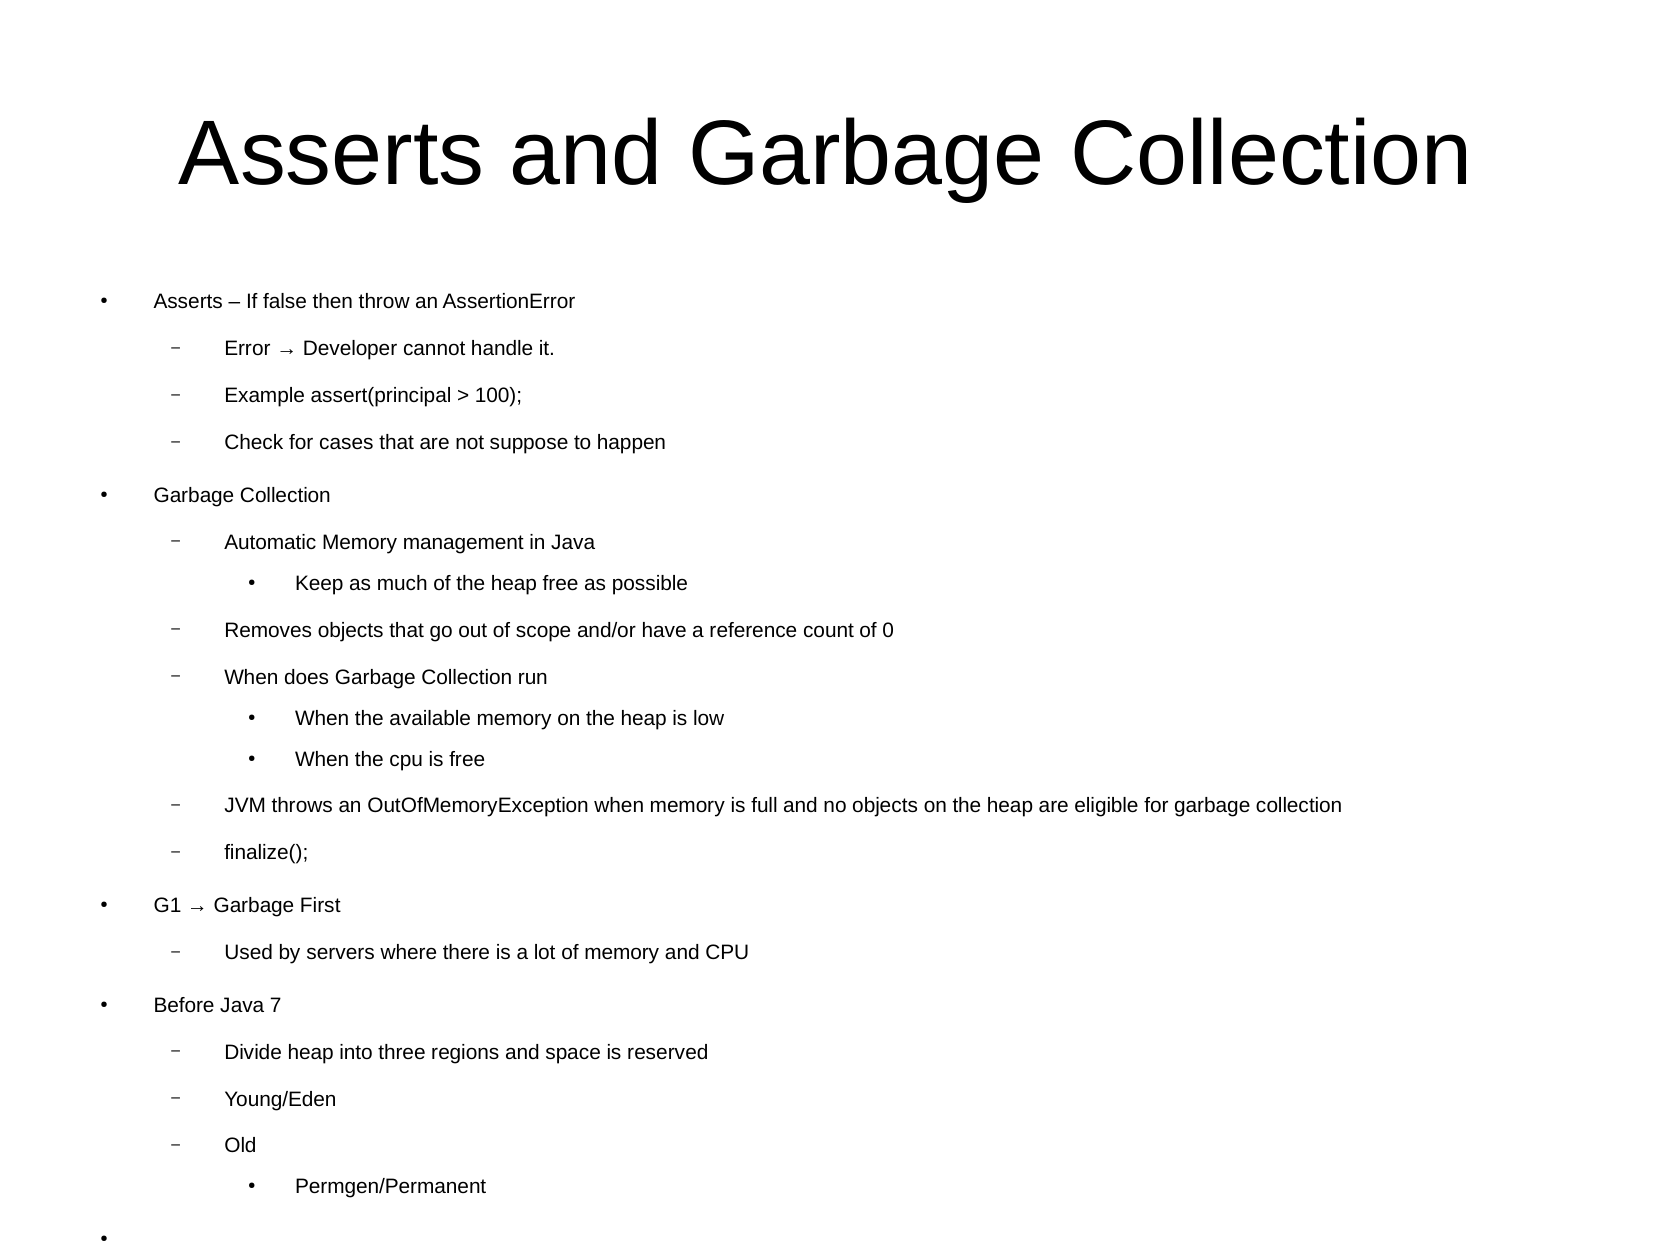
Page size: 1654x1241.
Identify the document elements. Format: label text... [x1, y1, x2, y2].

title Asserts and Garbage Collection [82, 49, 1571, 257]
list Asserts – If false then throw an AssertionError Error → Developer cannot handle it. Example assert(principal > 100); Check for cases that are not suppose to happen Garbage Collection Automatic Memory management in Java Keep as much of the heap free as possible Removes objects that go out of scope and/or have a reference count of 0 When does Garbage Collection run When the available memory on the heap is low When the cpu is free JVM throws an OutOfMemoryException when memory is full and no objects on the heap are eligible for garbage collection finalize(); G1 → Garbage First Used by servers where there is a lot of memory and CPU Before Java 7 Divide heap into three regions and space is reserved Young/Eden Old Permgen/Permanent [82, 290, 1571, 1241]
